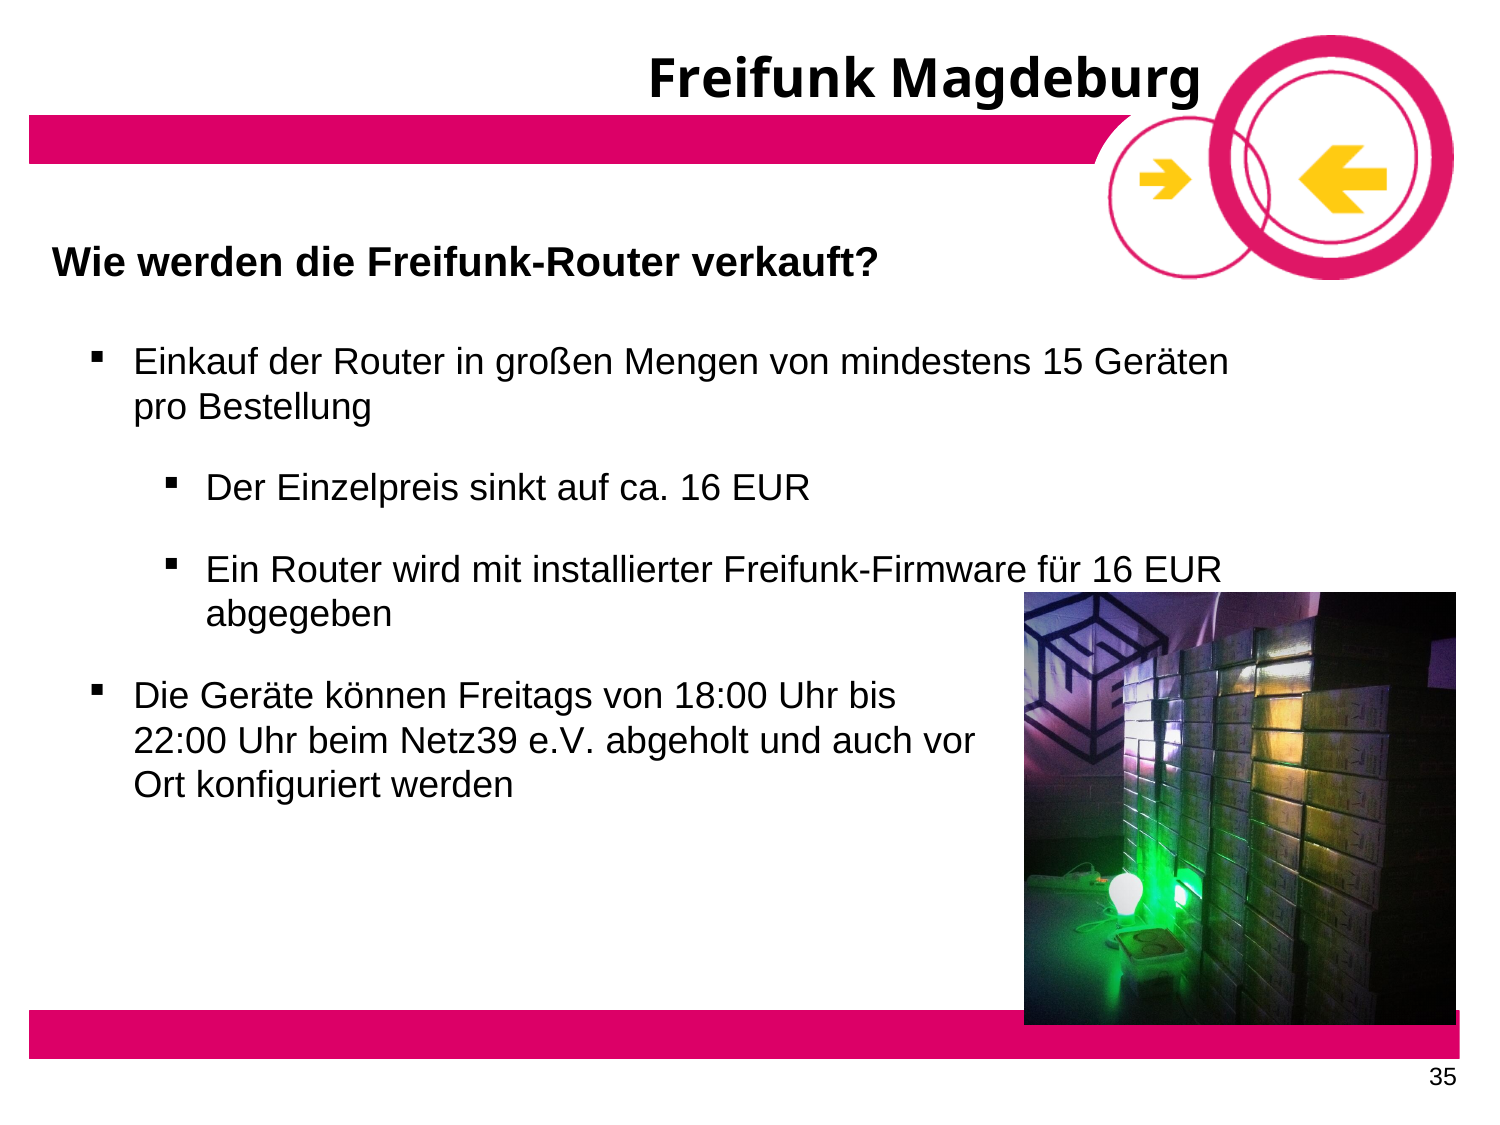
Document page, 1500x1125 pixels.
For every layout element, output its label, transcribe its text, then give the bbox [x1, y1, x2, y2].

picture [1107, 35, 1454, 280]
text_box Wie werden die Freifunk-Router verkauft? [51, 235, 1045, 395]
text_box Einkauf der Router in großen Mengen von mindestens 15 Geräten pro Bestellung Der Einzelpreis sinkt auf ca. 16 EUR Ein Router wird mit installierter Freifunk-Firmware für 16 EUR abgegeben Die Geräte können Freitags von 18:00 Uhr bis 22:00 Uhr beim Netz39 e.V. abgeholt und auch vor Ort konfiguriert werden [59, 337, 1288, 976]
picture [1024, 592, 1456, 1025]
